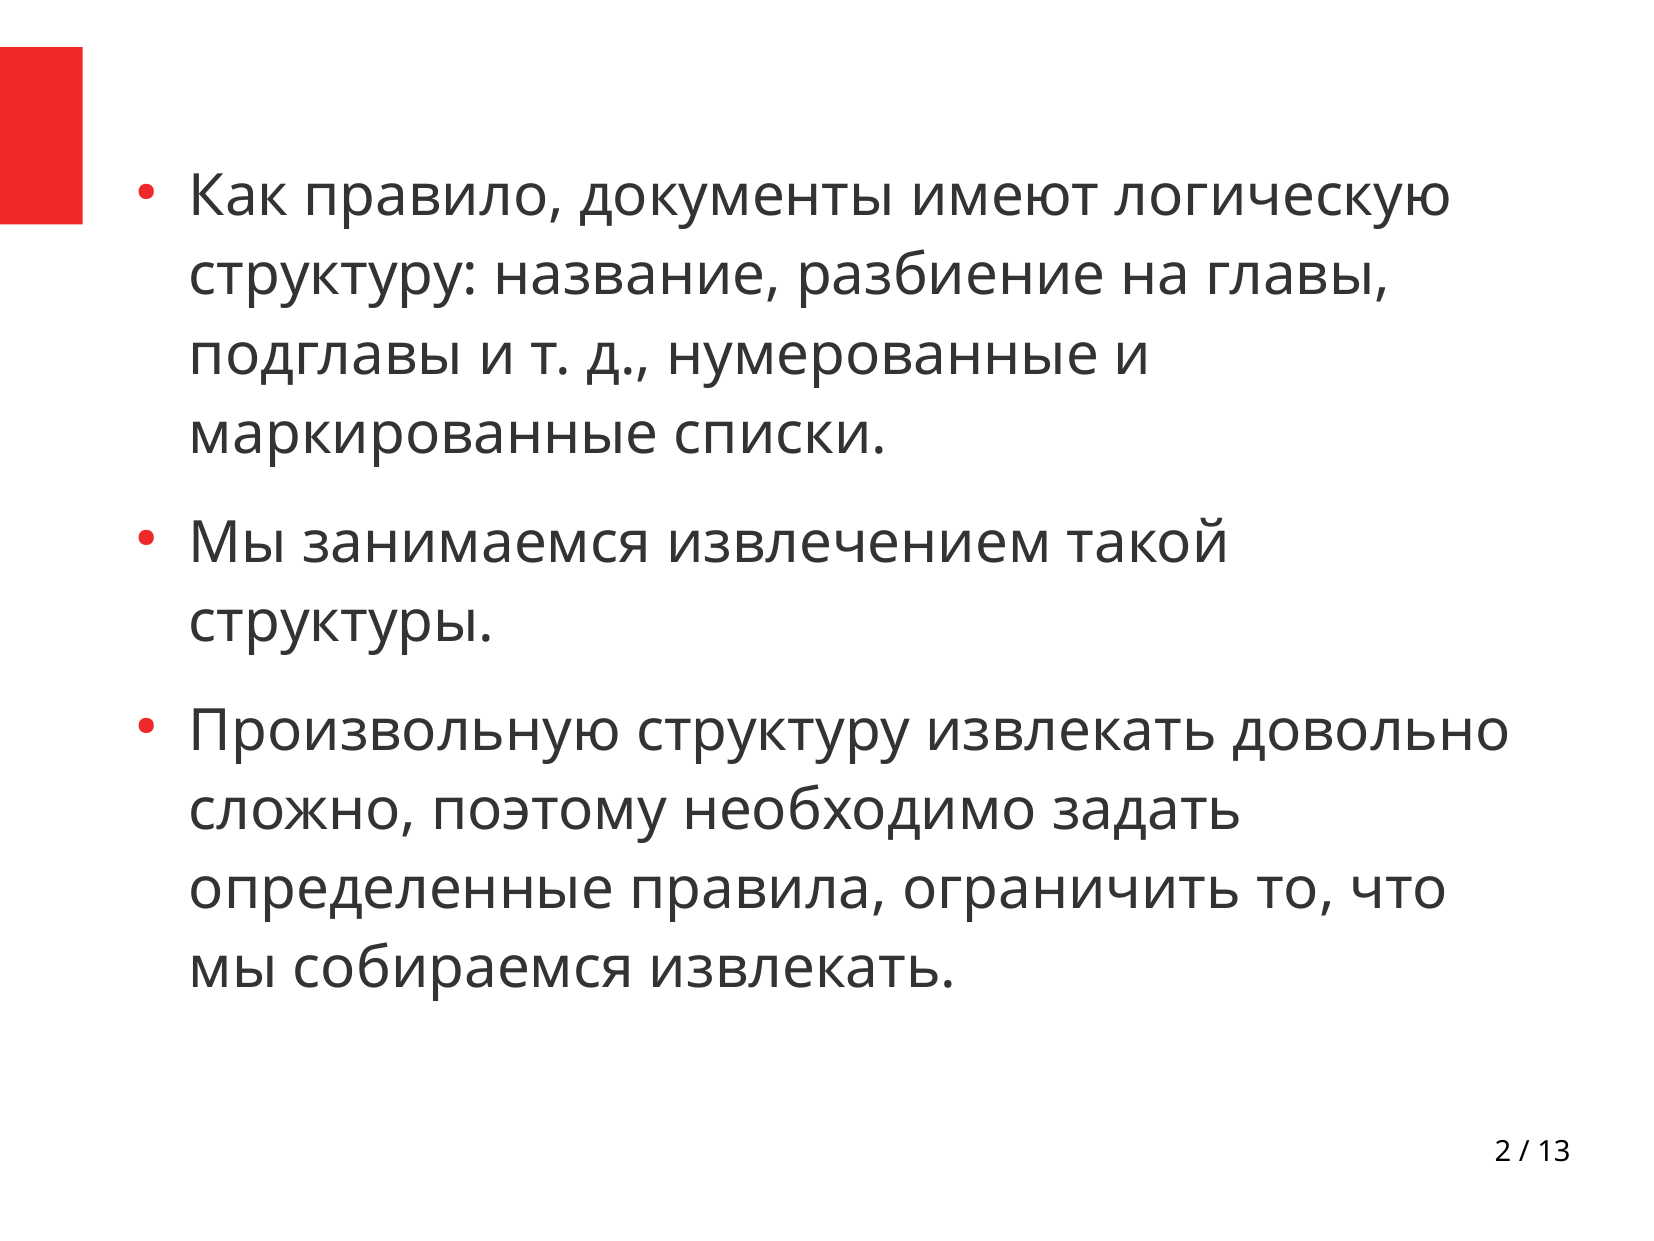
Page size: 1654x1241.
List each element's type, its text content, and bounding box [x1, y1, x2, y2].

list Как правило, документы имеют логическую структуру: название, разбиение на главы, подглавы и т. д., нумерованные и маркированные списки. Мы занимаемся извлечением такой структуры. Произвольную структуру извлекать довольно сложно, поэтому необходимо задать определенные правила, ограничить то, что мы собираемся извлекать. [118, 153, 1536, 981]
